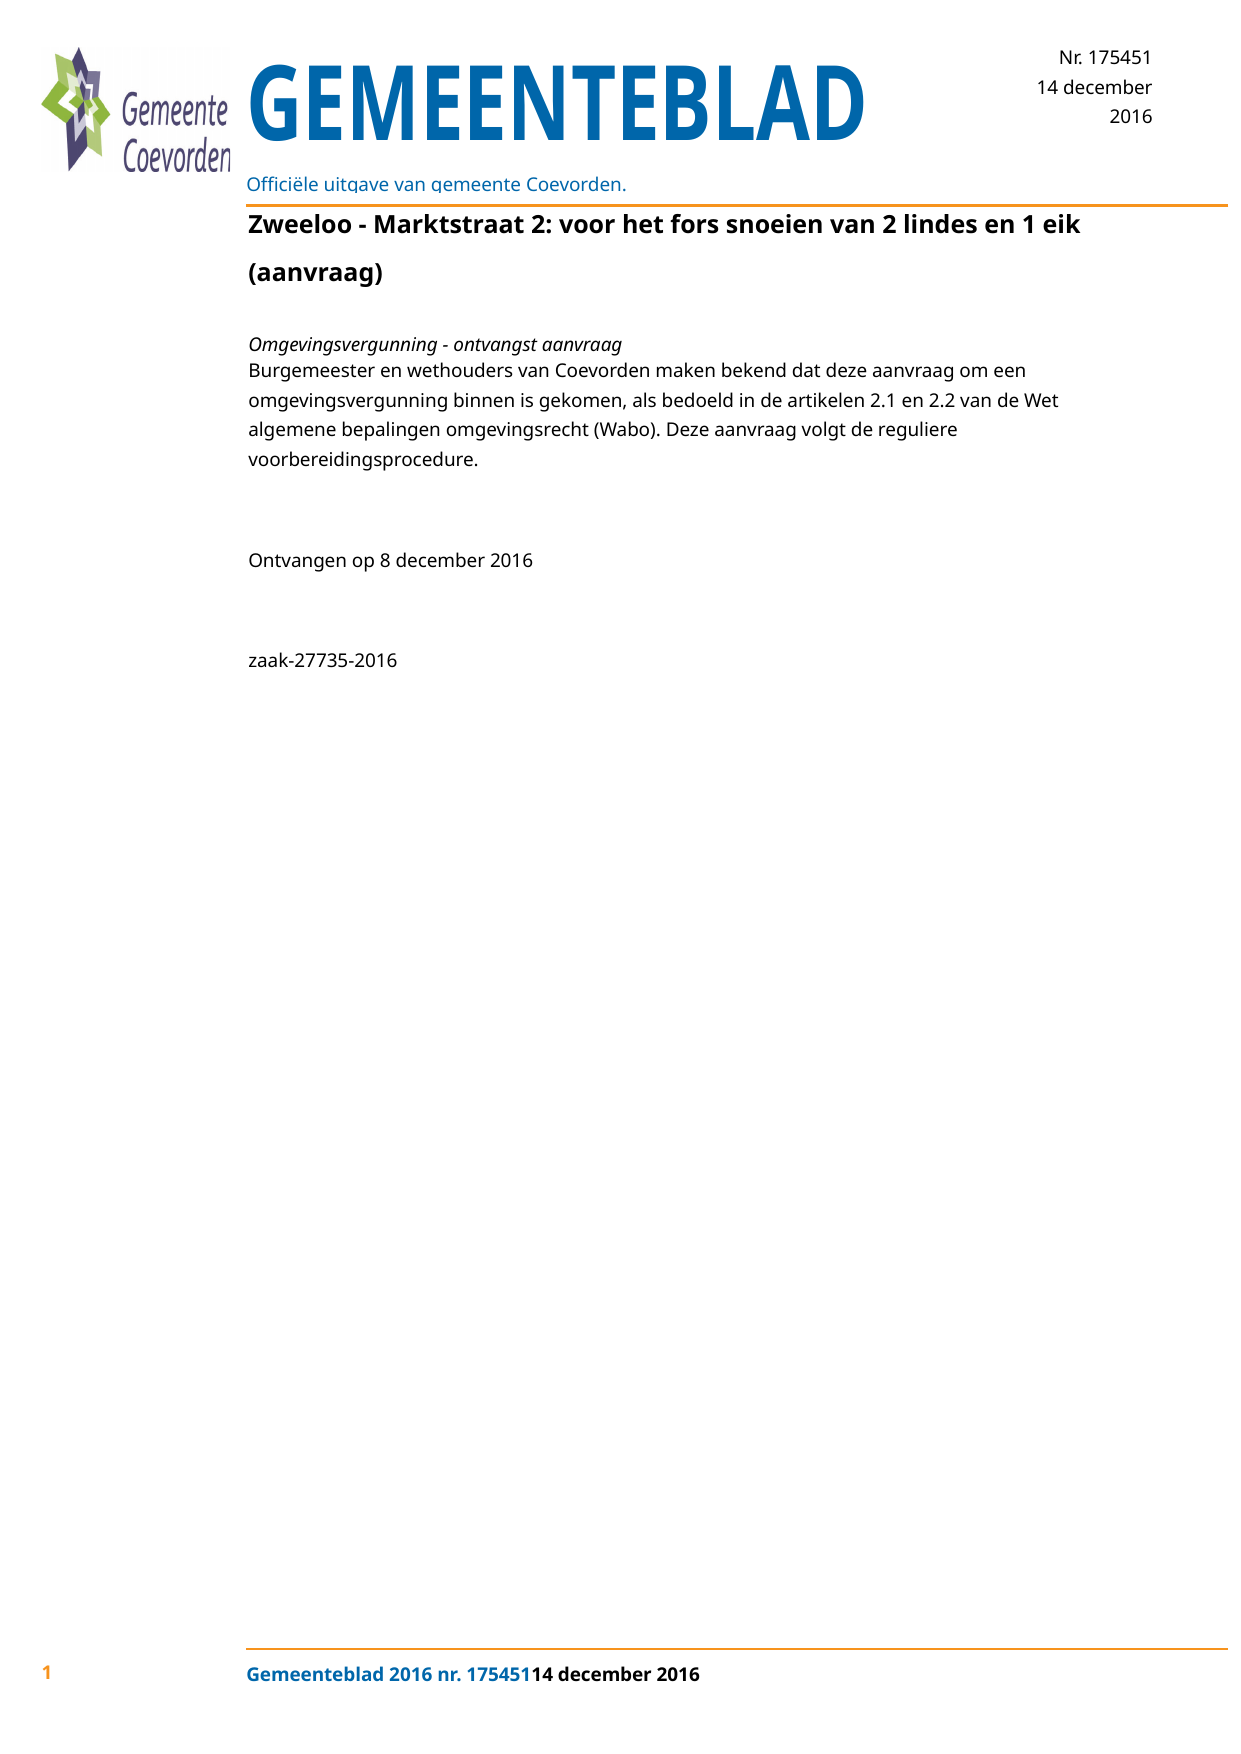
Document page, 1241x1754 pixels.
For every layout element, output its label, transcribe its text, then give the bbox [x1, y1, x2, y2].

text Zweeloo - Marktstraat 2: voor het fors snoeien van 2 lindes en 1 eik (aanvraag) [248, 207, 1152, 288]
text Omgevingsvergunning - ontvangst aanvraag [248, 331, 1152, 357]
text Ontvangen op 8 december 2016 [248, 547, 1152, 572]
text zaak-27735-2016 [248, 648, 1152, 673]
text Burgemeester en wethouders van Coevorden maken bekend dat deze aanvraag om een omgevingsvergunning binnen is gekomen, als bedoeld in de artikelen 2.1 en 2.2 van de Wet algemene bepalingen omgevingsrecht (Wabo). Deze aanvraag volgt de reguliere voorbereidingsprocedure. [248, 357, 1152, 472]
picture [41, 47, 231, 172]
